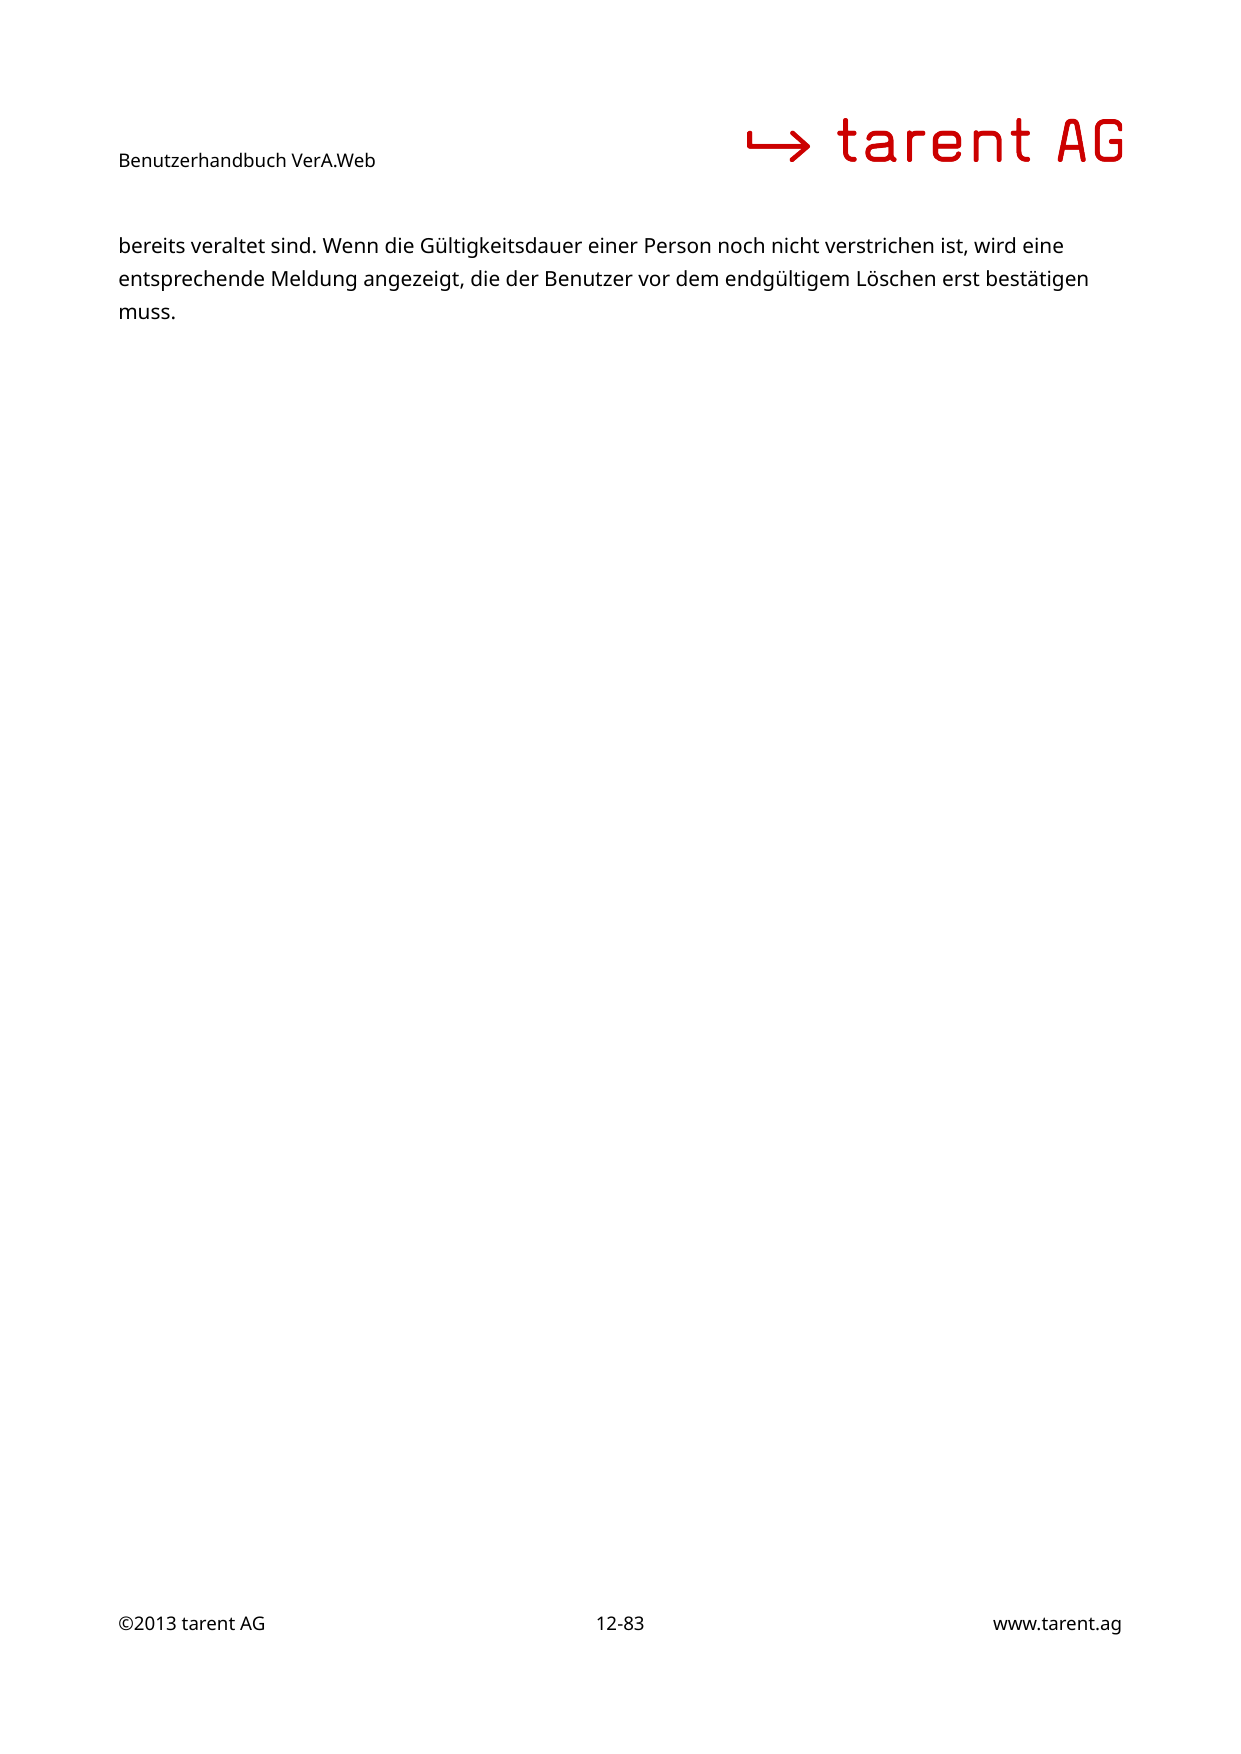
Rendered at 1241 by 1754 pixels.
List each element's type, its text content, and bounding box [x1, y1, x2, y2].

picture [747, 118, 1123, 162]
text bereits veraltet sind. Wenn die Gültigkeitsdauer einer Person noch nicht verstrichen ist, wird eine entsprechende Meldung angezeigt, die der Benutzer vor dem endgültigem Löschen erst bestätigen muss. [118, 232, 1122, 325]
